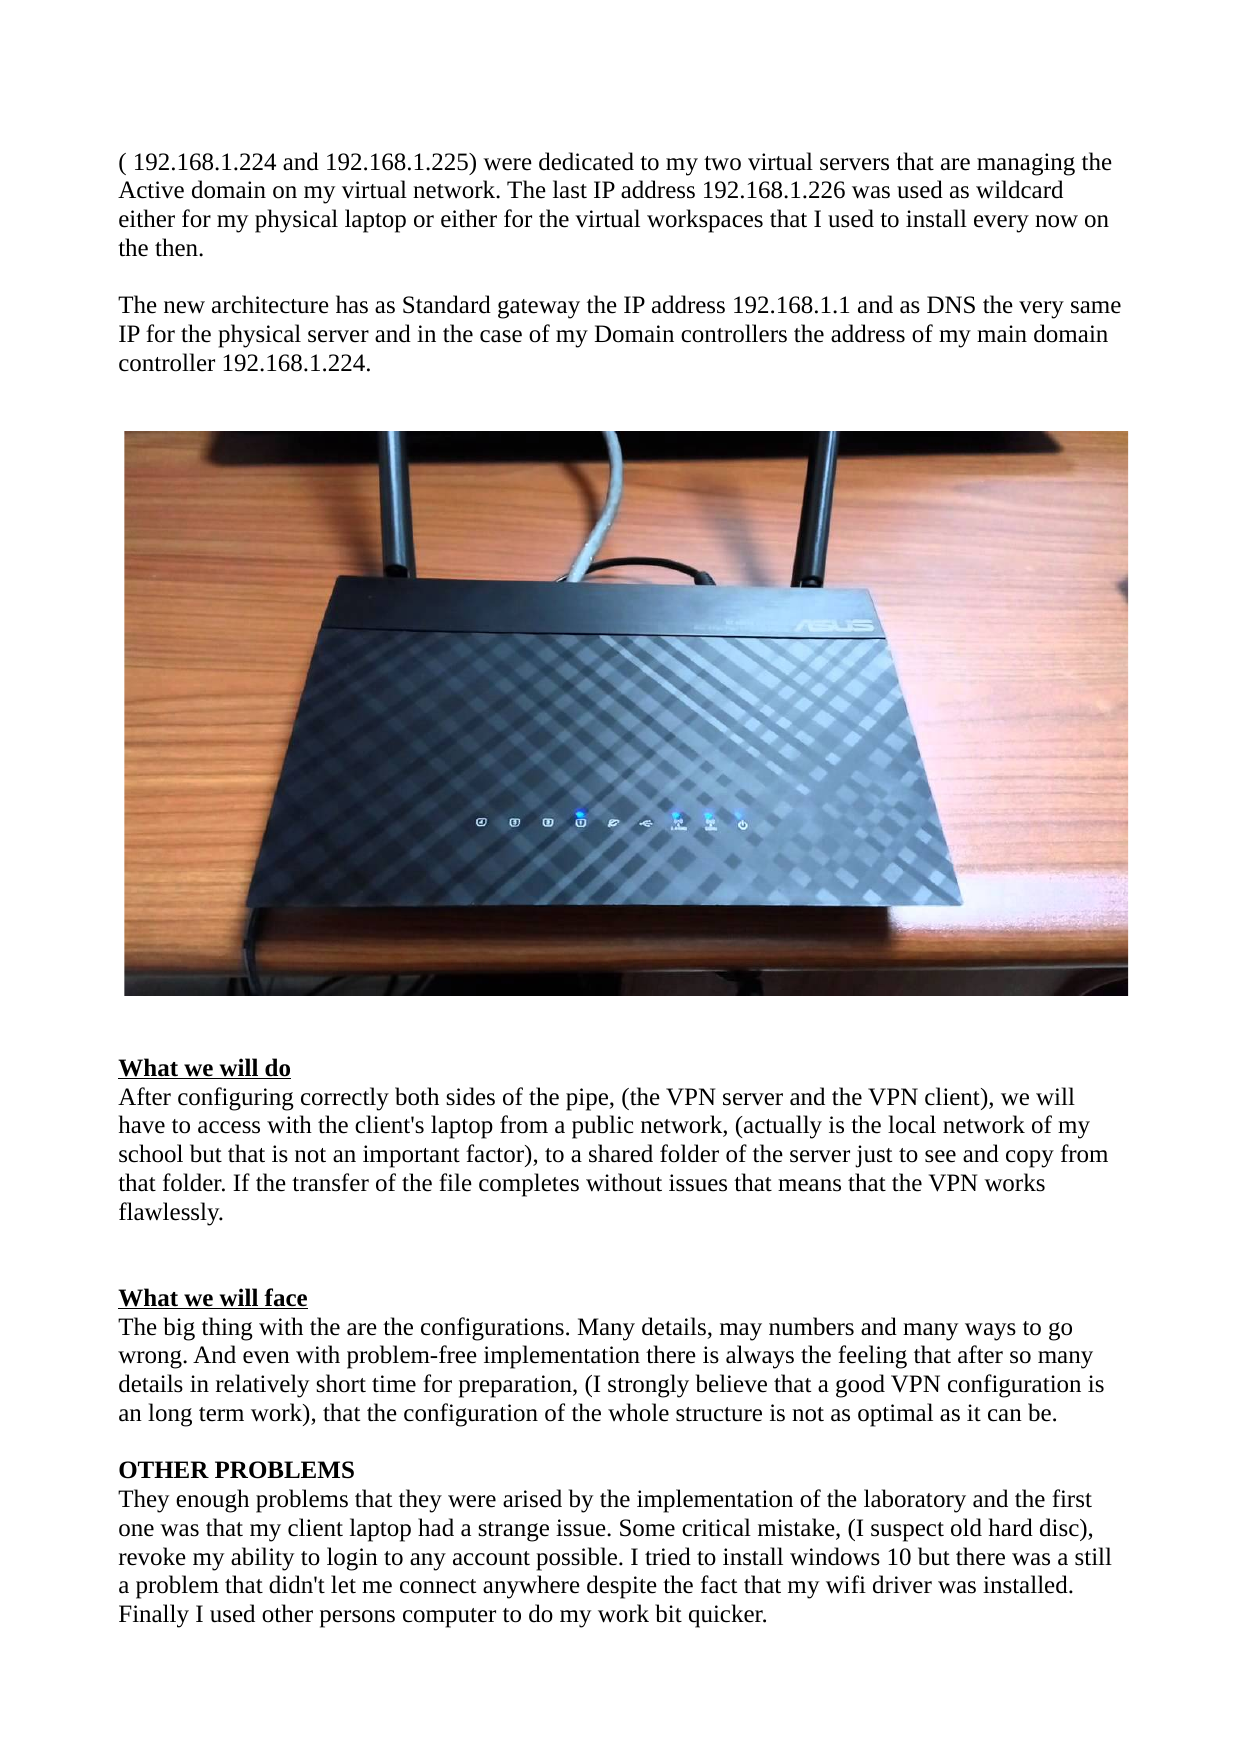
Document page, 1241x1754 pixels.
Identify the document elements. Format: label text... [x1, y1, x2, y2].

text IP for the physical server and in the case of my Domain controllers the address of my main domain [118, 319, 1122, 348]
text What we will face [118, 1283, 1122, 1312]
text OTHER PROBLEMS [118, 1456, 1122, 1484]
text either for my physical laptop or either for the virtual workspaces that I used to install every now on [118, 204, 1122, 233]
text The new architecture has as Standard gateway the IP address 192.168.1.1 and as DNS the very same [118, 291, 1122, 319]
picture [124, 431, 1129, 996]
text The big thing with the are the configurations. Many details, may numbers and many ways to go wrong. And even with problem-free implementation there is always the feeling that after so many details in relatively short time for preparation, (I strongly believe that a good VPN configuration is an long term work), that the configuration of the whole structure is not as optimal as it can be. [118, 1312, 1122, 1427]
text After configuring correctly both sides of the pipe, (the VPN server and the VPN client), we will have to access with the client's laptop from a public network, (actually is the local network of my school but that is not an important factor), to a shared folder of the server just to see and copy from that folder. If the transfer of the file completes without issues that means that the VPN works flawlessly. [118, 1082, 1122, 1226]
text controller 192.168.1.224. [118, 348, 1122, 377]
text Finally I used other persons computer to do my work bit quicker. [118, 1599, 1122, 1628]
text They enough problems that they were arised by the implementation of the laboratory and the first one was that my client laptop had a strange issue. Some critical mistake, (I suspect old hard disc), revoke my ability to login to any account possible. I tried to install windows 10 but there was a still a problem that didn't let me connect anywhere despite the fact that my wifi driver was installed. [118, 1484, 1122, 1599]
text the then. [118, 233, 1122, 262]
text Active domain on my virtual network. The last IP address 192.168.1.226 was used as wildcard [118, 176, 1122, 204]
text What we will do [118, 1053, 1122, 1082]
text ( 192.168.1.224 and 192.168.1.225) were dedicated to my two virtual servers that are managing the [118, 147, 1122, 176]
